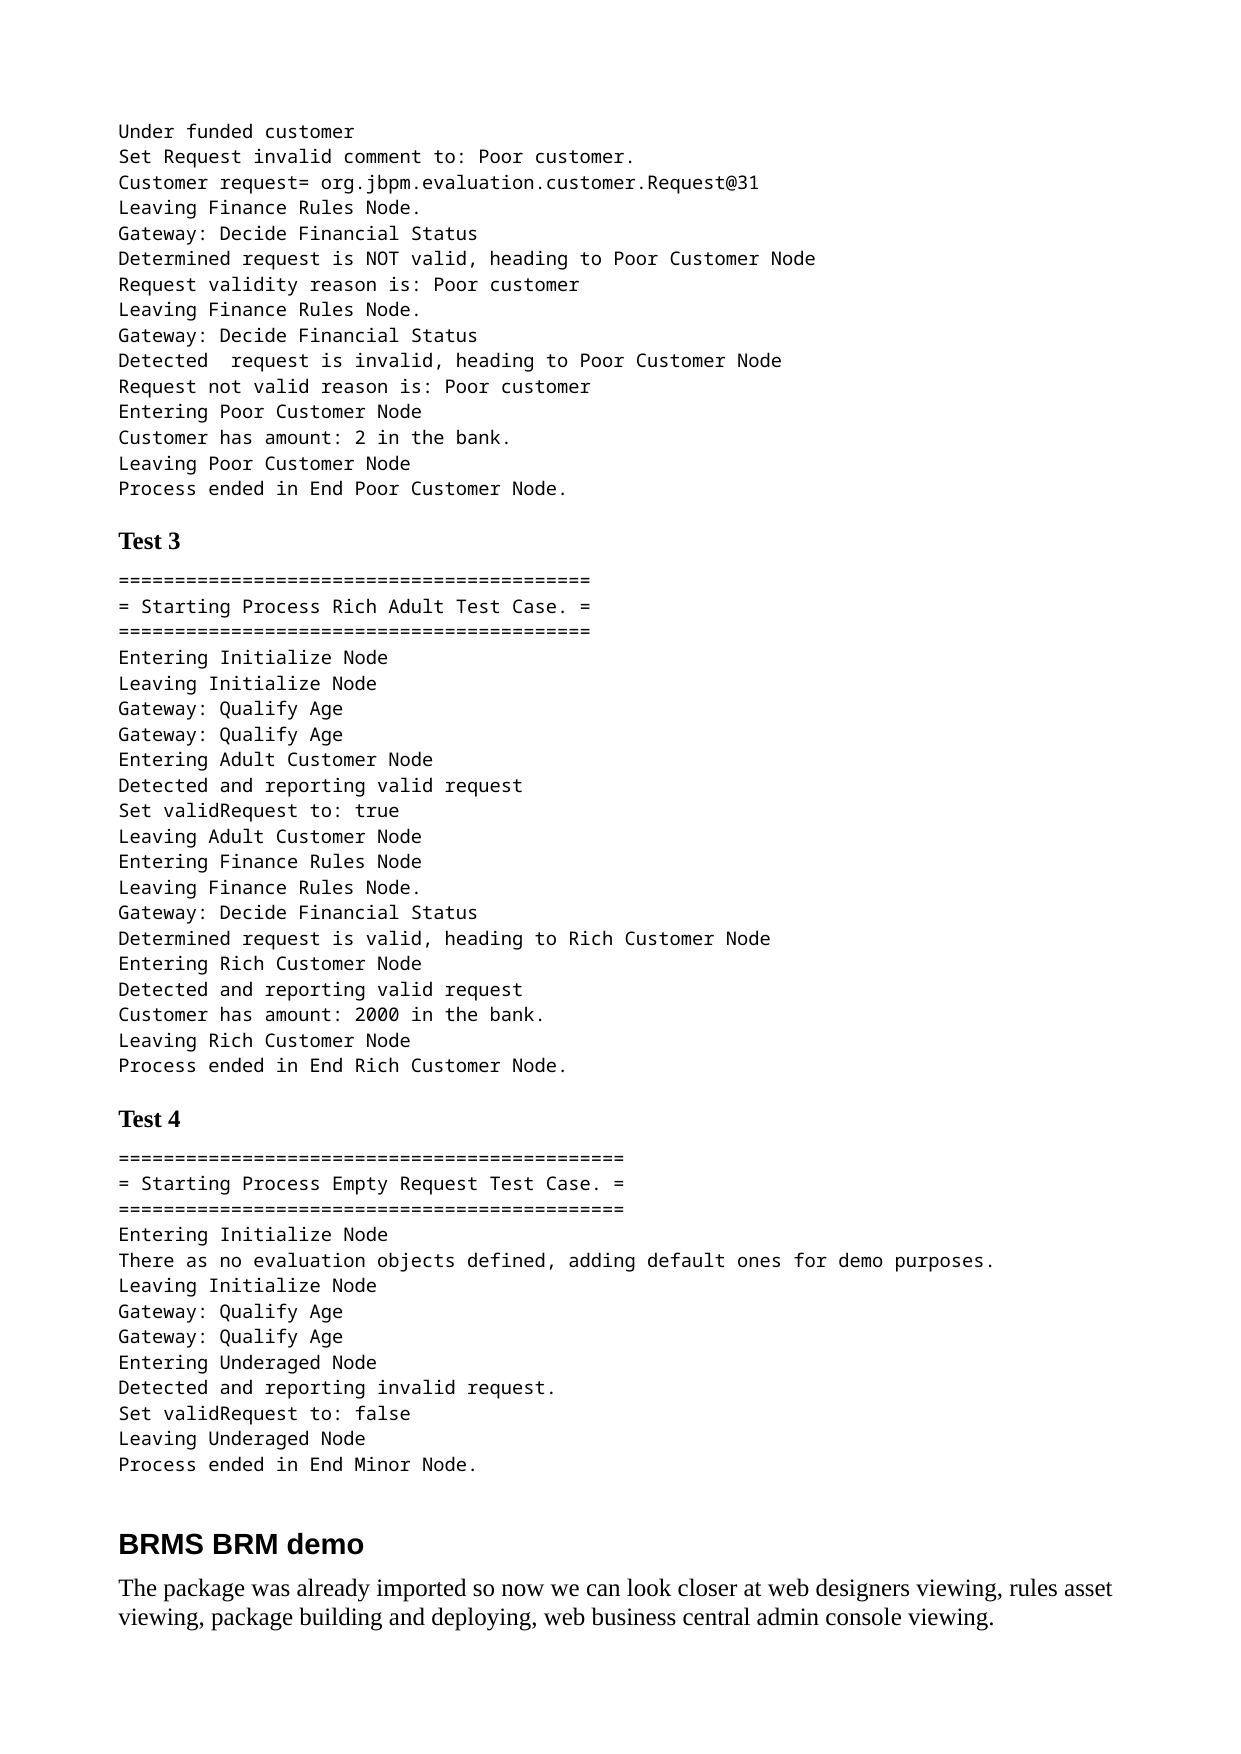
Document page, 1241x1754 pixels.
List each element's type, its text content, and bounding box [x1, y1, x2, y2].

text Customer request= org.jbpm.evaluation.customer.Request@31 [118, 169, 1122, 195]
text Entering Initialize Node [118, 1221, 1122, 1247]
text Set validRequest to: false [118, 1400, 1122, 1426]
text Under funded customer [118, 118, 1122, 144]
text Gateway: Qualify Age [118, 721, 1122, 746]
text = Starting Process Empty Request Test Case. = [118, 1170, 1122, 1196]
text ========================================== [118, 619, 1122, 644]
text Leaving Poor Customer Node [118, 450, 1122, 475]
text Gateway: Qualify Age [118, 1298, 1122, 1323]
text Leaving Finance Rules Node. [118, 195, 1122, 220]
text ============================================= [118, 1196, 1122, 1221]
text Leaving Adult Customer Node [118, 823, 1122, 848]
text Detected and reporting invalid request. [118, 1374, 1122, 1400]
text Leaving Underaged Node [118, 1426, 1122, 1451]
text Determined request is valid, heading to Rich Customer Node [118, 925, 1122, 951]
text Leaving Initialize Node [118, 1272, 1122, 1298]
text Detected and reporting valid request [118, 772, 1122, 797]
text Entering Rich Customer Node [118, 951, 1122, 976]
text Test 3 [118, 526, 1122, 555]
subtitle BRMS BRM demo [118, 1527, 1122, 1561]
text Gateway: Decide Financial Status [118, 322, 1122, 348]
text Leaving Rich Customer Node [118, 1027, 1122, 1053]
text Request not valid reason is: Poor customer [118, 373, 1122, 399]
text Gateway: Qualify Age [118, 1323, 1122, 1349]
text Gateway: Decide Financial Status [118, 899, 1122, 925]
text Gateway: Qualify Age [118, 695, 1122, 721]
text Entering Initialize Node [118, 644, 1122, 670]
text There as no evaluation objects defined, adding default ones for demo purposes. [118, 1247, 1122, 1272]
text Leaving Finance Rules Node. [118, 874, 1122, 899]
text ============================================= [118, 1145, 1122, 1170]
text Determined request is NOT valid, heading to Poor Customer Node [118, 246, 1122, 271]
text Leaving Finance Rules Node. [118, 297, 1122, 322]
text Process ended in End Rich Customer Node. [118, 1053, 1122, 1078]
text Detected and reporting valid request [118, 976, 1122, 1002]
text Customer has amount: 2 in the bank. [118, 424, 1122, 450]
text The package was already imported so now we can look closer at web designers viewing, rules asset viewing, package building and deploying, web business central admin console viewing. [118, 1573, 1122, 1631]
text Customer has amount: 2000 in the bank. [118, 1002, 1122, 1027]
text Entering Poor Customer Node [118, 399, 1122, 424]
text Entering Finance Rules Node [118, 848, 1122, 874]
text Set Request invalid comment to: Poor customer. [118, 144, 1122, 169]
text Detected request is invalid, heading to Poor Customer Node [118, 348, 1122, 373]
text Test 4 [118, 1104, 1122, 1132]
text Entering Adult Customer Node [118, 746, 1122, 772]
text Leaving Initialize Node [118, 670, 1122, 695]
text = Starting Process Rich Adult Test Case. = [118, 593, 1122, 619]
text Process ended in End Minor Node. [118, 1451, 1122, 1477]
text Set validRequest to: true [118, 797, 1122, 823]
text Gateway: Decide Financial Status [118, 220, 1122, 246]
text Request validity reason is: Poor customer [118, 271, 1122, 297]
text Process ended in End Poor Customer Node. [118, 475, 1122, 501]
text Entering Underaged Node [118, 1349, 1122, 1374]
text ========================================== [118, 568, 1122, 593]
